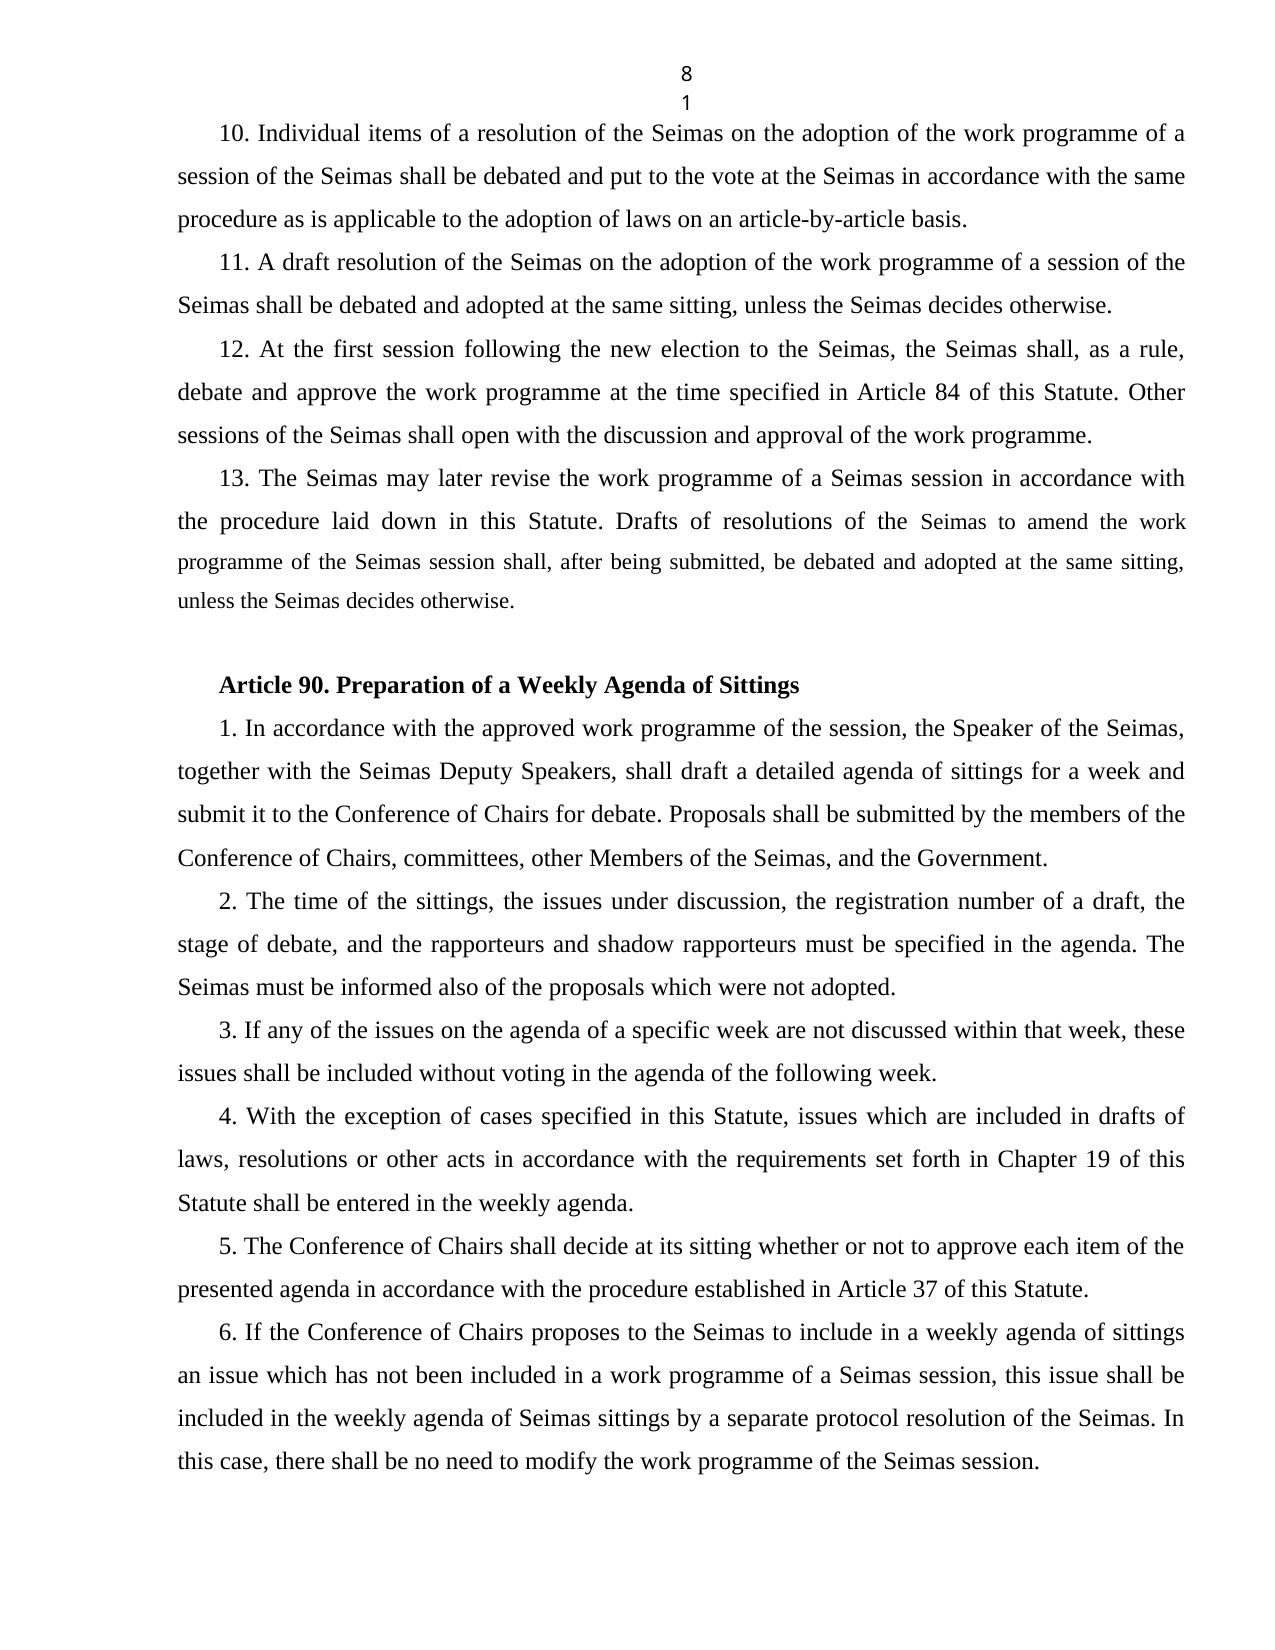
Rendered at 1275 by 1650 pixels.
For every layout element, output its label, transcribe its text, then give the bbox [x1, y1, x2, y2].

text 12. At the first session following the new election to the Seimas, the Seimas shall, as a rule, debate and approve the work programme at the time specified in Article 84 of this Statute. Other sessions of the Seimas shall open with the discussion and approval of the work programme. [177, 334, 1186, 449]
text 2. The time of the sittings, the issues under discussion, the registration number of a draft, the stage of debate, and the rapporteurs and shadow rapporteurs must be specified in the agenda. The Seimas must be informed also of the proposals which were not adopted. [177, 886, 1186, 1001]
text 13. The Seimas may later revise the work programme of a Seimas session in accordance with the procedure laid down in this Statute. Drafts of resolutions of the Seimas to amend the work programme of the Seimas session shall, after being submitted, be debated and adopted at the same sitting, unless the Seimas decides otherwise. [177, 463, 1186, 614]
text 6. If the Conference of Chairs proposes to the Seimas to include in a weekly agenda of sittings an issue which has not been included in a work programme of a Seimas session, this issue shall be included in the weekly agenda of Seimas sittings by a separate protocol resolution of the Seimas. In this case, there shall be no need to modify the work programme of the Seimas session. [177, 1317, 1186, 1475]
text 5. The Conference of Chairs shall decide at its sitting whether or not to approve each item of the presented agenda in accordance with the procedure established in Article 37 of this Statute. [177, 1231, 1186, 1303]
text 1. In accordance with the approved work programme of the session, the Speaker of the Seimas, together with the Seimas Deputy Speakers, shall draft a detailed agenda of sittings for a week and submit it to the Conference of Chairs for debate. Proposals shall be submitted by the members of the Conference of Chairs, committees, other Members of the Seimas, and the Government. [177, 713, 1186, 871]
text 4. With the exception of cases specified in this Statute, issues which are included in drafts of laws, resolutions or other acts in accordance with the requirements set forth in Chapter 19 of this Statute shall be entered in the weekly agenda. [177, 1101, 1186, 1216]
text 3. If any of the issues on the agenda of a specific week are not discussed within that week, these issues shall be included without voting in the agenda of the following week. [177, 1015, 1186, 1087]
text 10. Individual items of a resolution of the Seimas on the adoption of the work programme of a session of the Seimas shall be debated and put to the vote at the Seimas in accordance with the same procedure as is applicable to the adoption of laws on an article-by-article basis. [177, 118, 1186, 233]
text 11. A draft resolution of the Seimas on the adoption of the work programme of a session of the Seimas shall be debated and adopted at the same sitting, unless the Seimas decides otherwise. [177, 247, 1186, 319]
text Article 90. Preparation of a Weekly Agenda of Sittings [177, 670, 1186, 699]
